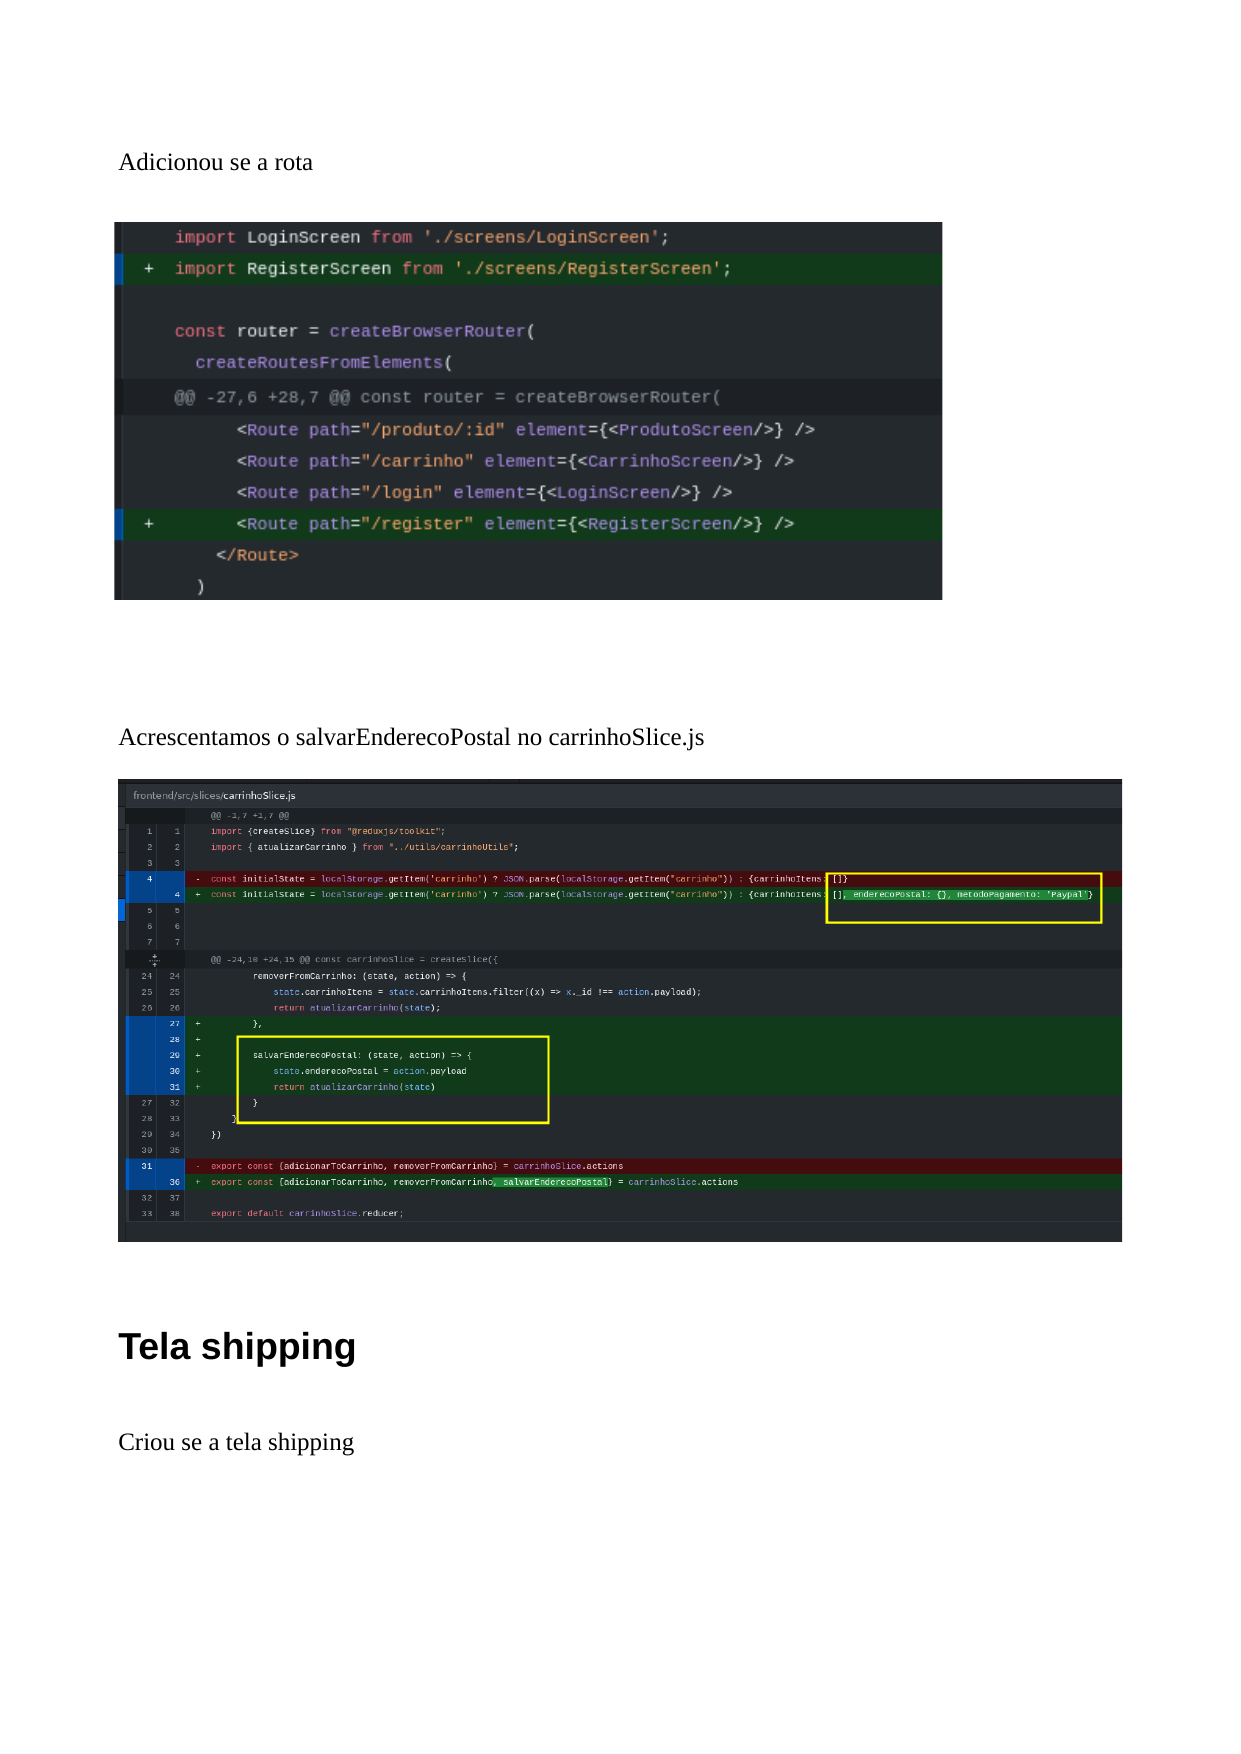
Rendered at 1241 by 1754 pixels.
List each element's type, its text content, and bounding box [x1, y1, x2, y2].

text Acrescentamos o salvarEnderecoPostal no carrinhoSlice.js [118, 722, 1122, 751]
subtitle Tela shipping [118, 1324, 1122, 1367]
picture [118, 779, 1123, 1242]
text Criou se a tela shipping [118, 1427, 1122, 1456]
picture [114, 222, 943, 600]
text Adicionou se a rota [118, 147, 1122, 176]
